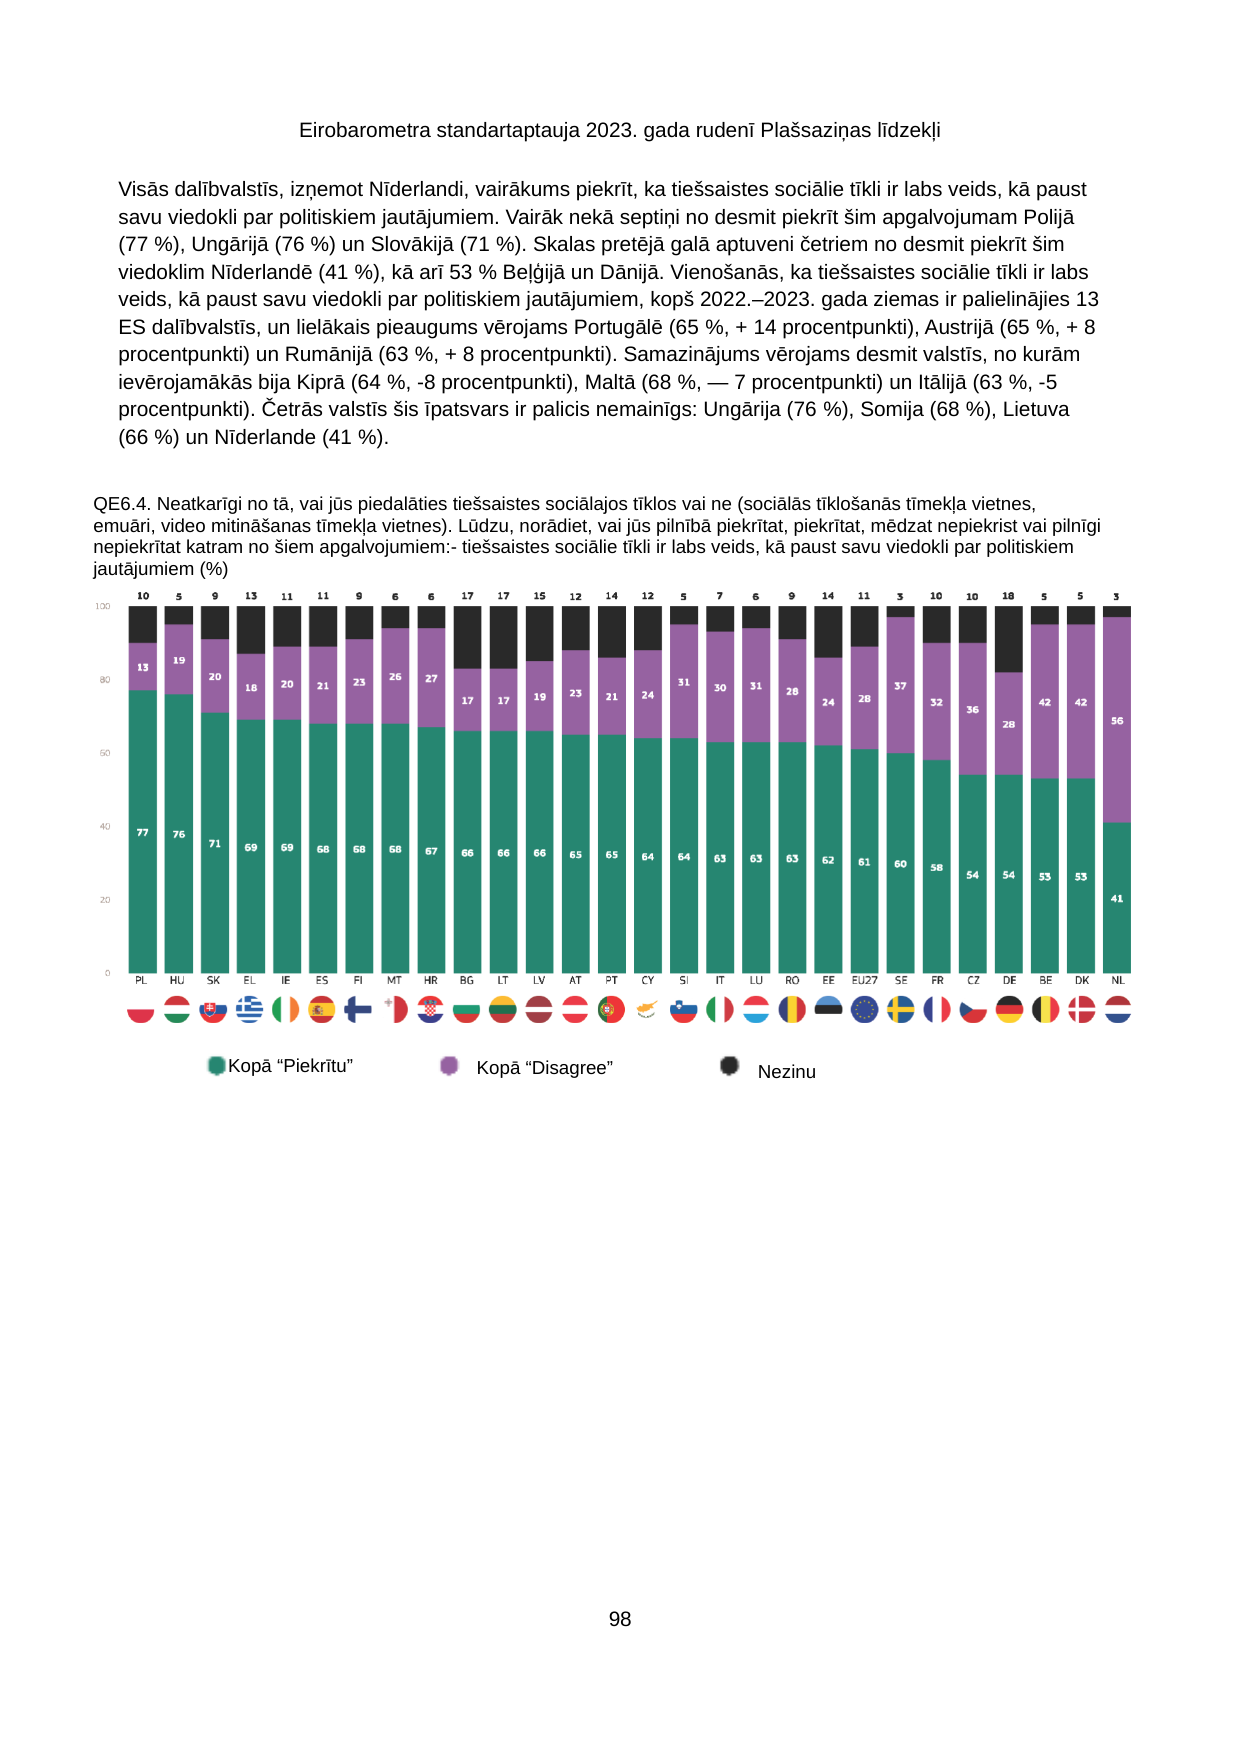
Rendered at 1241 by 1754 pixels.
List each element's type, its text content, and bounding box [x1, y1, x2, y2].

picture [86, 585, 1138, 1035]
text Visās dalībvalstīs, izņemot Nīderlandi, vairākums piekrīt, ka tiešsaistes sociālie tīkli ir labs veids, kā paust savu viedokli par politiskiem jautājumiem. Vairāk nekā septiņi no desmit piekrīt šim apgalvojumam Polijā (77 %), Ungārijā (76 %) un Slovākijā (71 %). Skalas pretējā galā aptuveni četriem no desmit piekrīt šim viedoklim Nīderlandē (41 %), kā arī 53 % Beļģijā un Dānijā. Vienošanās, ka tiešsaistes sociālie tīkli ir labs veids, kā paust savu viedokli par politiskiem jautājumiem, kopš 2022.–2023. gada ziemas ir palielinājies 13 ES dalībvalstīs, un lielākais pieaugums vērojams Portugālē (65 %, + 14 procentpunkti), Austrijā (65 %, + 8 procentpunkti) un Rumānijā (63 %, + 8 procentpunkti). Samazinājums vērojams desmit valstīs, no kurām ievērojamākās bija Kiprā (64 %, -8 procentpunkti), Maltā (68 %, — 7 procentpunkti) un Itālijā (63 %, -5 procentpunkti). Četrās valstīs šis īpatsvars ir palicis nemainīgs: Ungārija (76 %), Somija (68 %), Lietuva (66 %) un Nīderlande (41 %). [118, 177, 1122, 448]
picture [174, 1036, 959, 1108]
